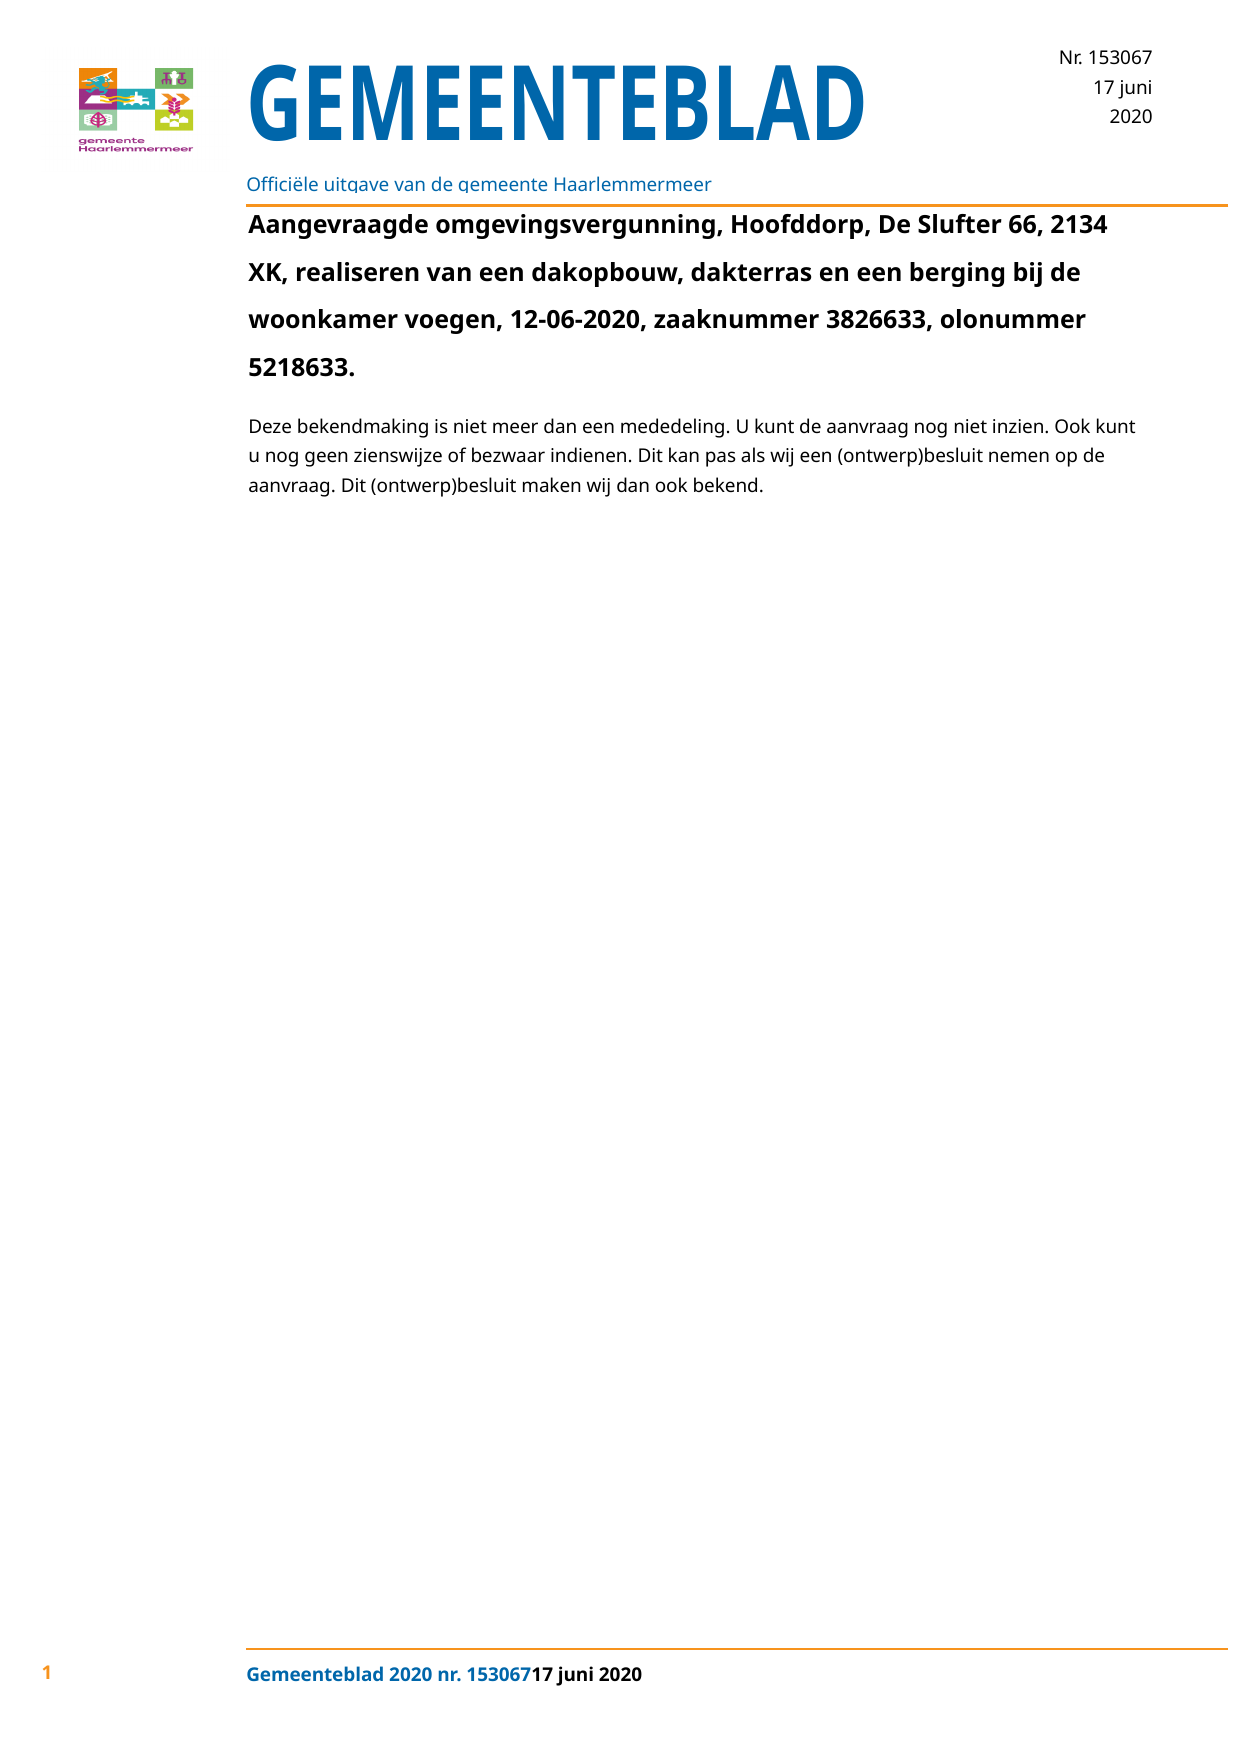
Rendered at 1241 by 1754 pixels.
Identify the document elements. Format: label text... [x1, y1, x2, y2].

picture [41, 47, 231, 172]
text Aangevraagde omgevingsvergunning, Hoofddorp, De Slufter 66, 2134 XK, realiseren van een dakopbouw, dakterras en een berging bij de woonkamer voegen, 12-06-2020, zaaknummer 3826633, olonummer 5218633. [248, 207, 1152, 384]
text Deze bekendmaking is niet meer dan een mededeling. U kunt de aanvraag nog niet inzien. Ook kunt u nog geen zienswijze of bezwaar indienen. Dit kan pas als wij een (ontwerp)besluit nemen op de aanvraag. Dit (ontwerp)besluit maken wij dan ook bekend. [248, 413, 1152, 498]
